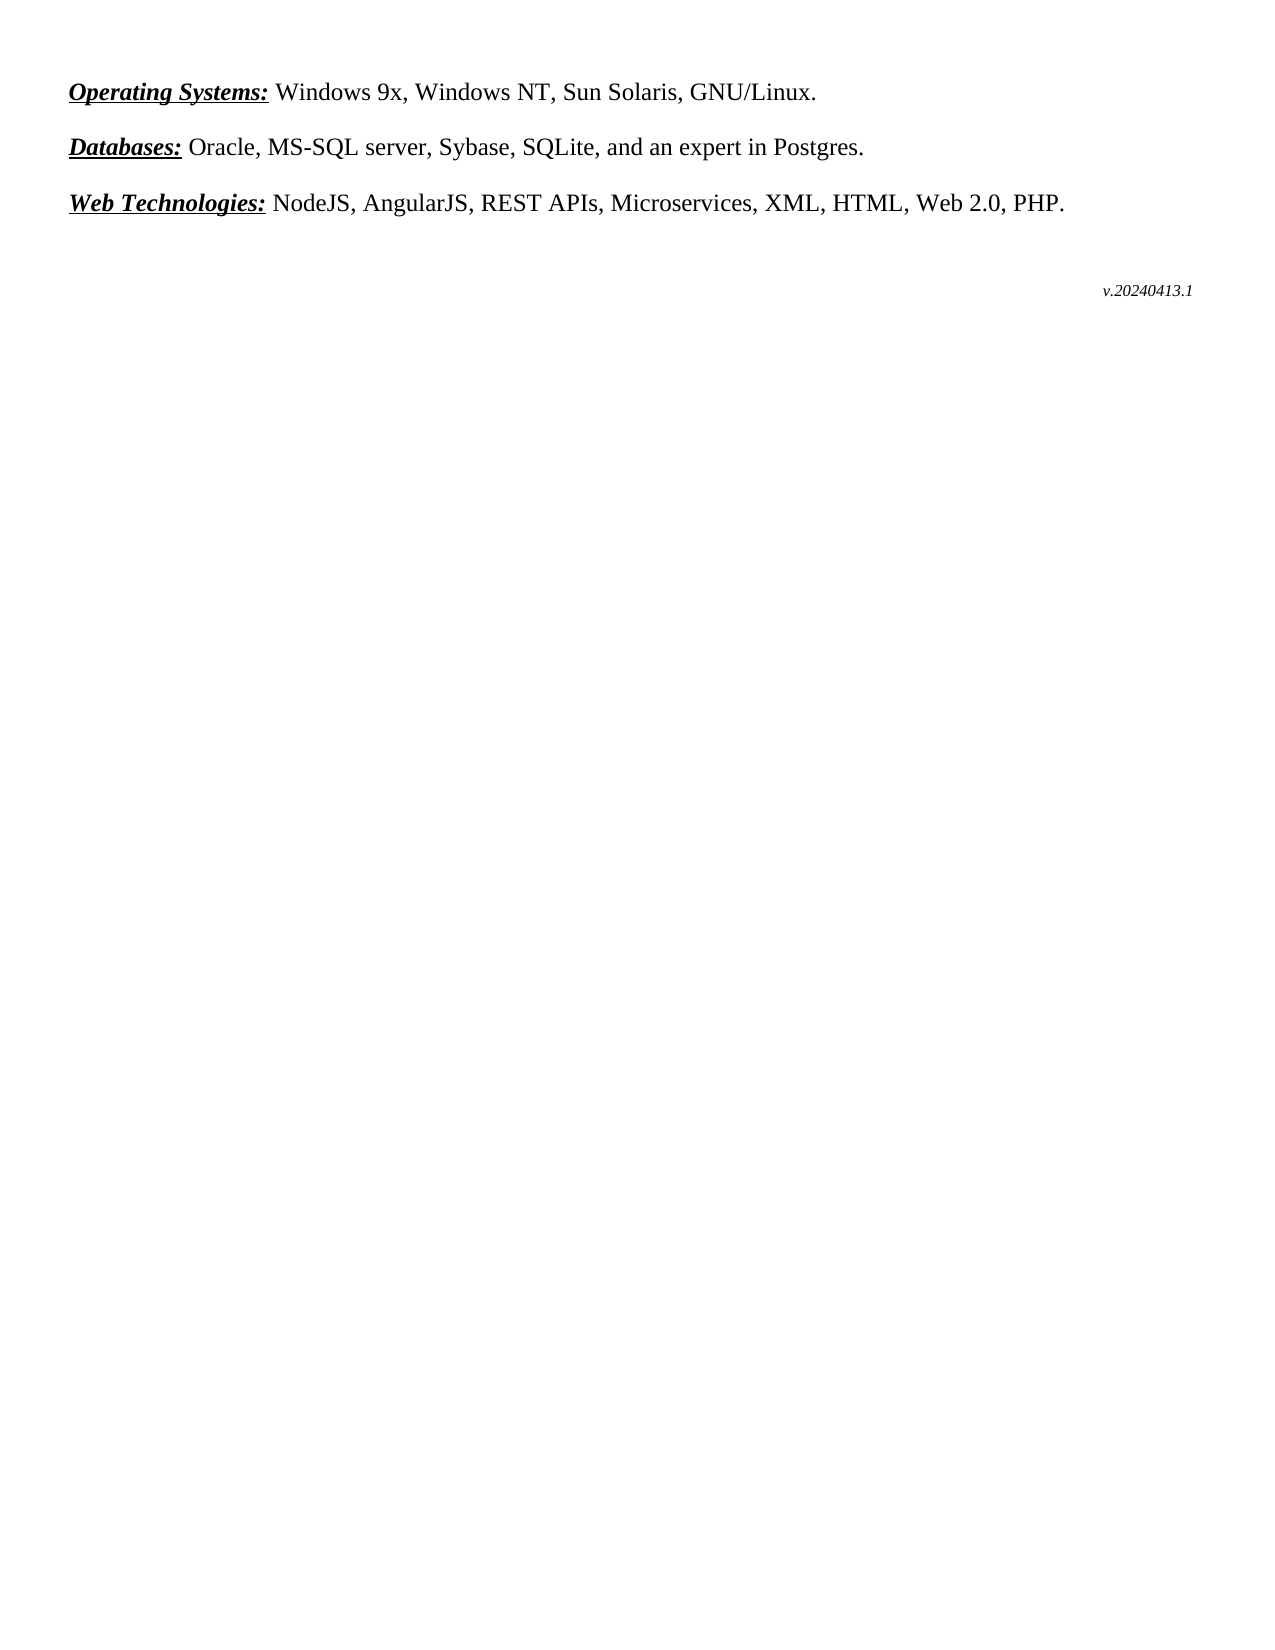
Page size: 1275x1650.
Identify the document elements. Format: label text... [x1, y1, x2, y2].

text Databases: Oracle, MS-SQL server, Sybase, SQLite, and an expert in Postgres. [68, 133, 1193, 161]
text v.20240413.1 [68, 281, 1193, 300]
text Web Technologies: NodeJS, AngularJS, REST APIs, Microservices, XML, HTML, Web 2.0, PHP. [68, 189, 1193, 217]
text Operating Systems: Windows 9x, Windows NT, Sun Solaris, GNU/Linux. [68, 78, 1193, 106]
